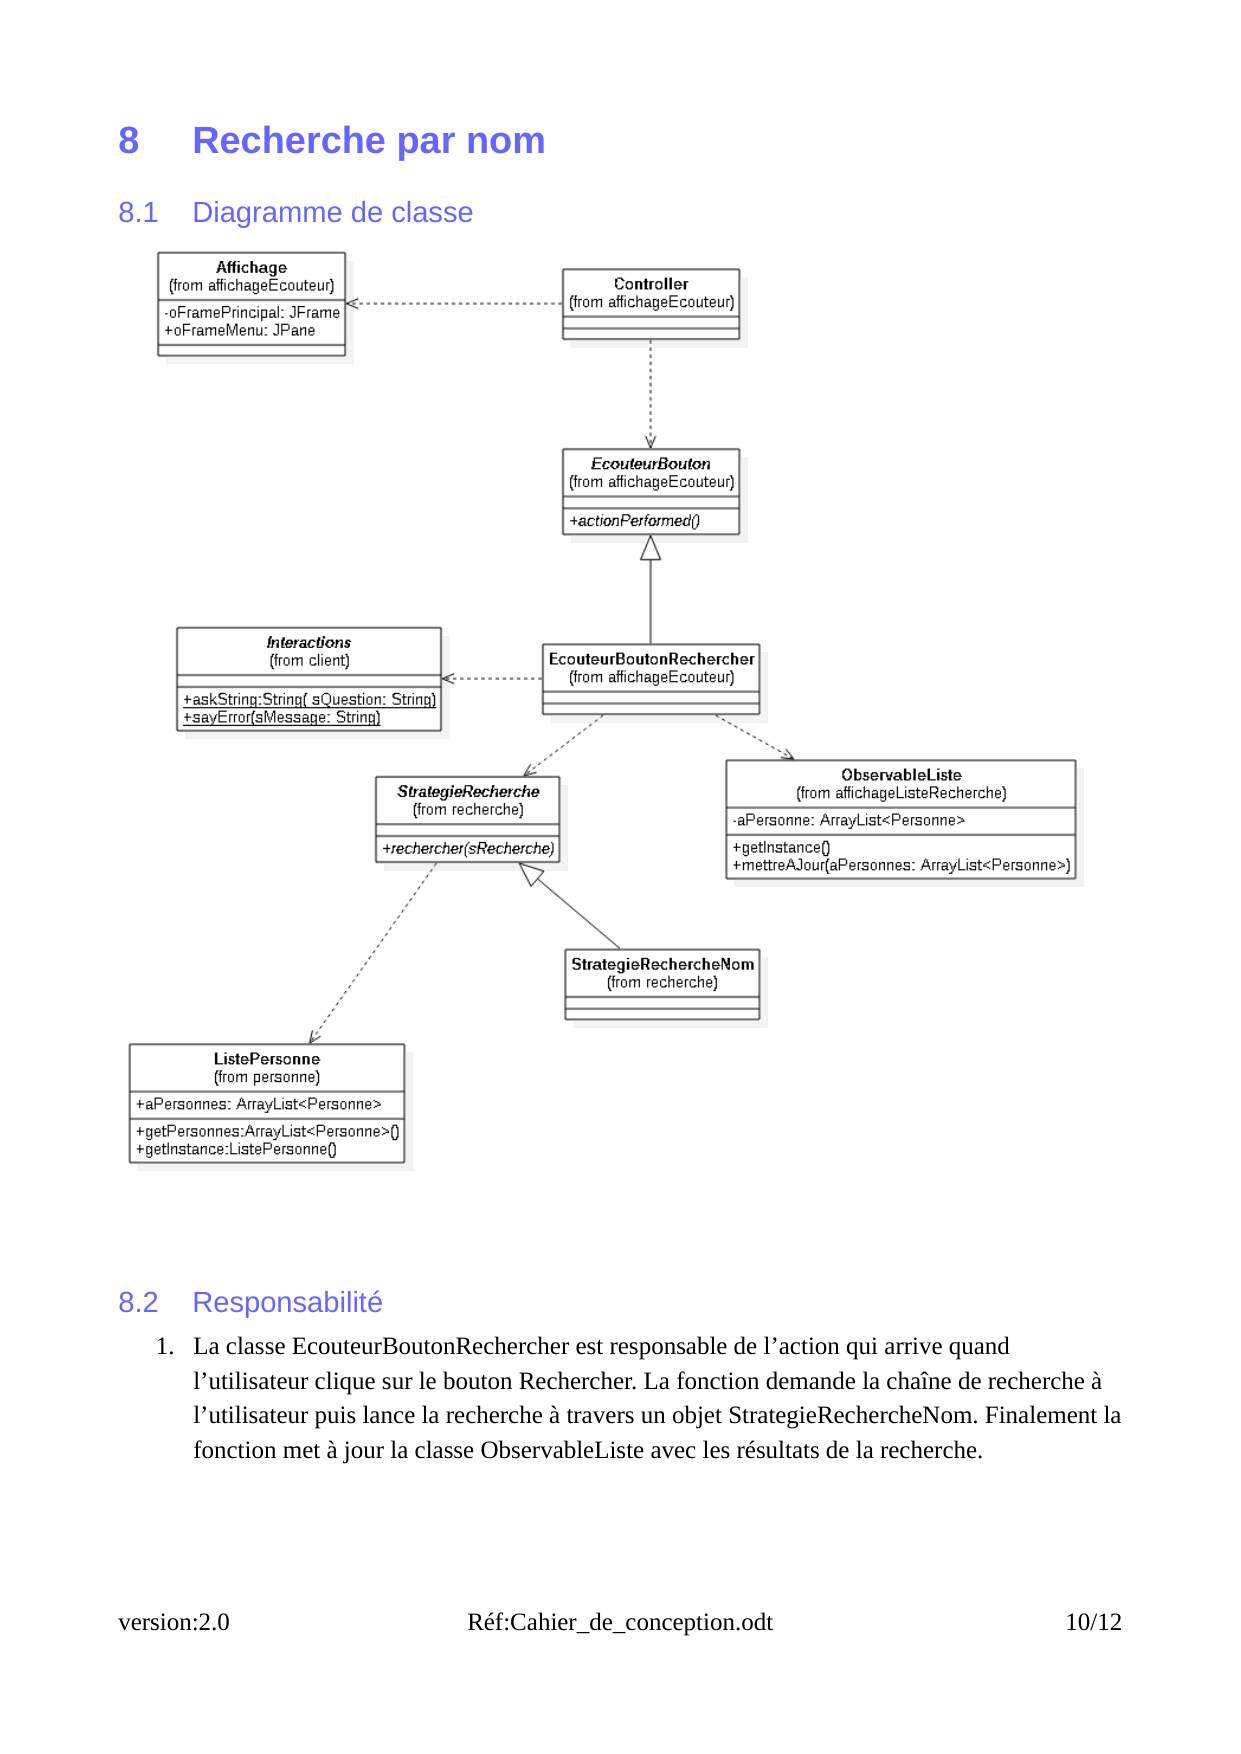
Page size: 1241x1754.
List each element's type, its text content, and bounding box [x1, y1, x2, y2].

subtitle Responsabilité [118, 1285, 1122, 1319]
list La classe EcouteurBoutonRechercher est responsable de l’action qui arrive quand l’utilisateur clique sur le bouton Rechercher. La fonction demande la chaîne de recherche à l’utilisateur puis lance la recherche à travers un objet StrategieRechercheNom. Finalement la fonction met à jour la classe ObservableListe avec les résultats de la recherche. [156, 1331, 1122, 1463]
subtitle Diagramme de classe [118, 195, 1122, 229]
subtitle Recherche par nom [118, 118, 1122, 162]
picture [118, 241, 1123, 1210]
